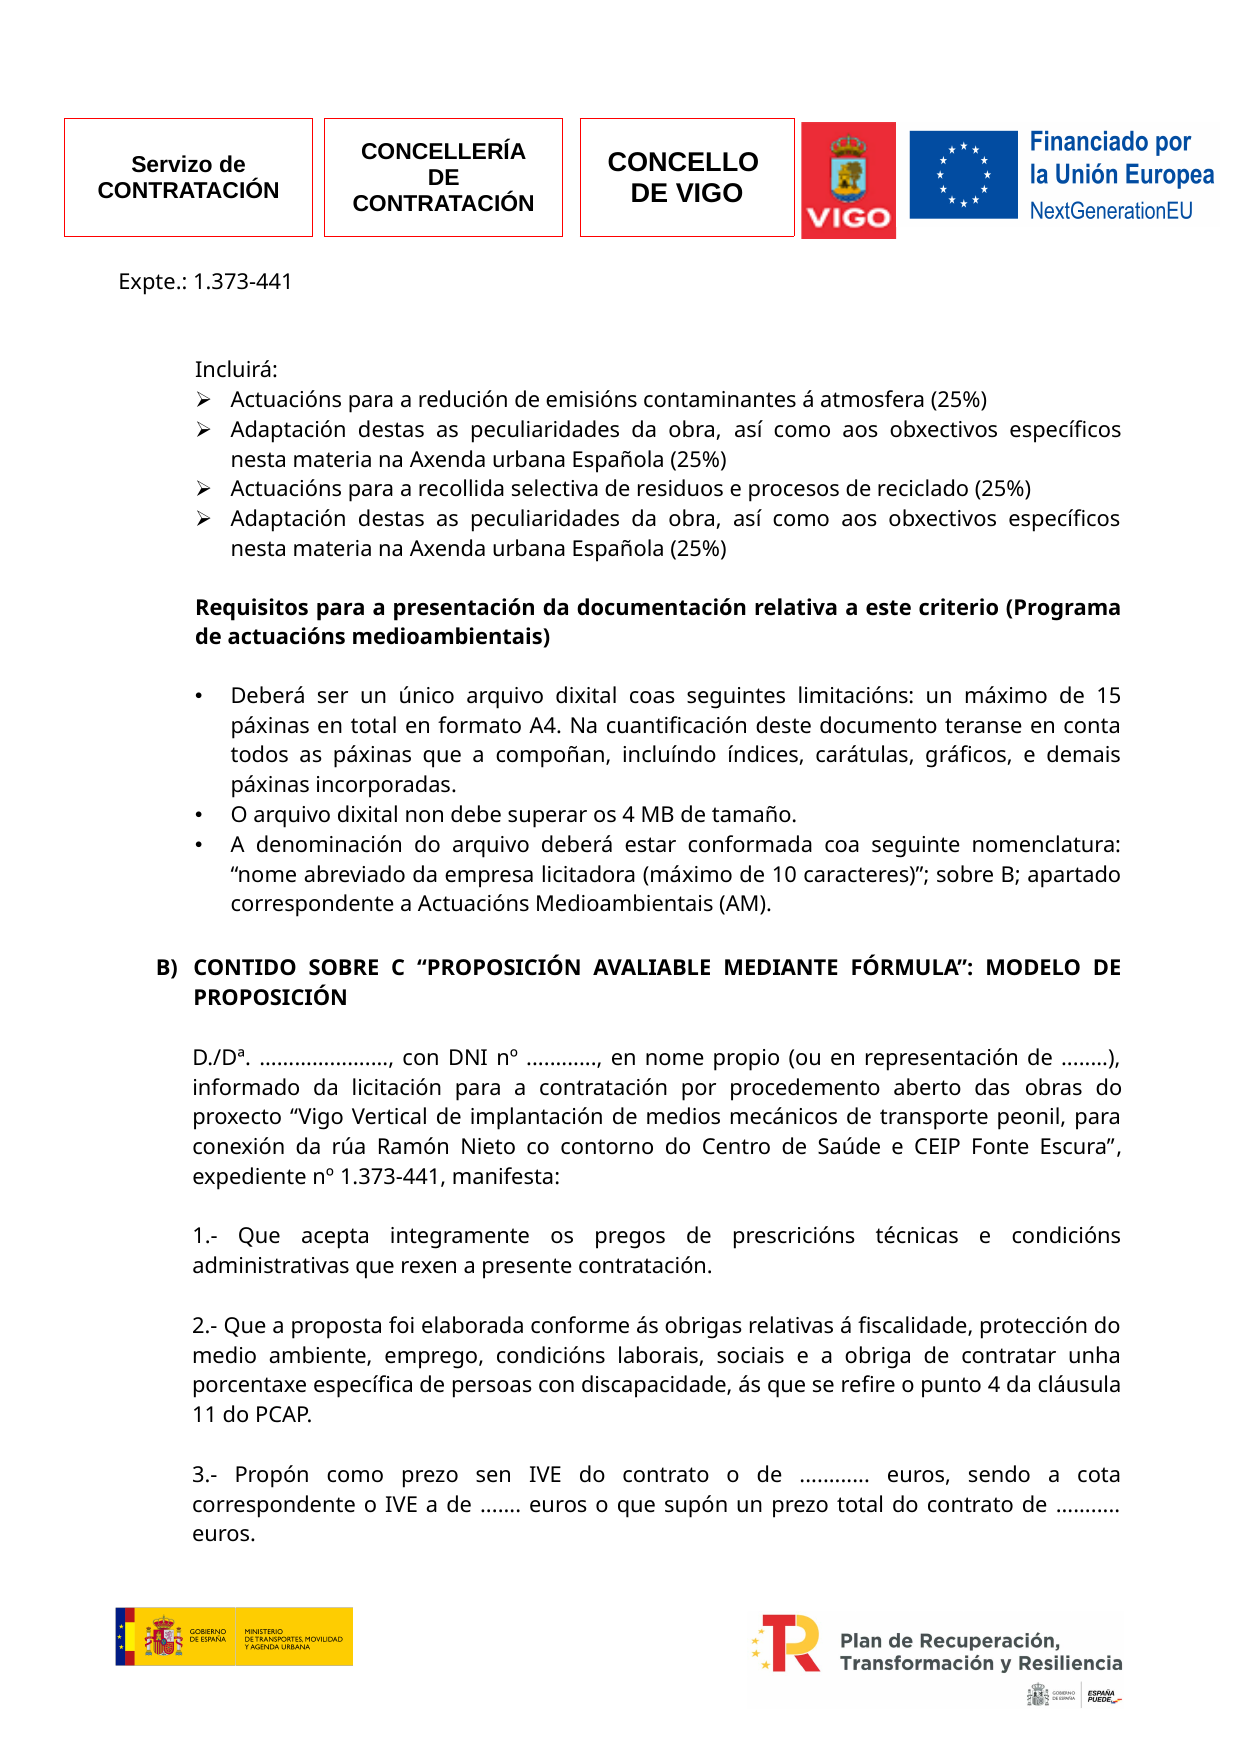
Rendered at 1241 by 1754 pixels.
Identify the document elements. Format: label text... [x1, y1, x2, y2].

list Actuacións para a redución de emisións contaminantes á atmosfera (25%) [195, 384, 1122, 414]
picture [801, 122, 1221, 239]
text 2.- Que a proposta foi elaborada conforme ás obrigas relativas á fiscalidade, protección do medio ambiente, emprego, condicións laborais, sociais e a obriga de contratar unha porcentaxe específica de persoas con discapacidade, ás que se refire o punto 4 da cláusula 11 do PCAP. [192, 1310, 1122, 1429]
text D./Dª. ......................, con DNI nº ............, en nome propio (ou en representación de ........), informado da licitación para a contratación por procedemento aberto das obras do proxecto “Vigo Vertical de implantación de medios mecánicos de transporte peonil, para conexión da rúa Ramón Nieto co contorno do Centro de Saúde e CEIP Fonte Escura”, expediente nº 1.373-441, manifesta: [192, 1042, 1122, 1191]
picture [747, 1611, 1125, 1709]
text 3.- Propón como prezo sen IVE do contrato o de ............ euros, sendo a cota correspondente o IVE a de ....... euros o que supón un prezo total do contrato de ........... euros. [192, 1459, 1122, 1548]
text Requisitos para a presentación da documentación relativa a este criterio (Programa de actuacións medioambientais) [195, 591, 1122, 651]
list O arquivo dixital non debe superar os 4 MB de tamaño. [195, 799, 1122, 829]
list Actuacións para a recollida selectiva de residuos e procesos de reciclado (25%) [195, 473, 1122, 503]
text Incluirá: [195, 354, 1122, 384]
list Adaptación destas as peculiaridades da obra, así como aos obxectivos específicos nesta materia na Axenda urbana Española (25%) [195, 414, 1122, 473]
list A denominación do arquivo deberá estar conformada coa seguinte nomenclatura: “nome abreviado da empresa licitadora (máximo de 10 caracteres)”; sobre B; apartado correspondente a Actuacións Medioambientais (AM). [195, 829, 1122, 918]
list CONTIDO SOBRE C “PROPOSICIÓN AVALIABLE MEDIANTE FÓRMULA”: MODELO DE PROPOSICIÓN [156, 952, 1122, 1012]
list Deberá ser un único arquivo dixital coas seguintes limitacións: un máximo de 15 páxinas en total en formato A4. Na cuantificación deste documento teranse en conta todos as páxinas que a compoñan, incluíndo índices, carátulas, gráficos, e demais páxinas incorporadas. [195, 680, 1122, 799]
list Adaptación destas as peculiaridades da obra, así como aos obxectivos específicos nesta materia na Axenda urbana Española (25%) [195, 503, 1122, 563]
picture [114, 1607, 354, 1667]
text 1.- Que acepta integramente os pregos de prescricións técnicas e condicións administrativas que rexen a presente contratación. [192, 1220, 1122, 1280]
